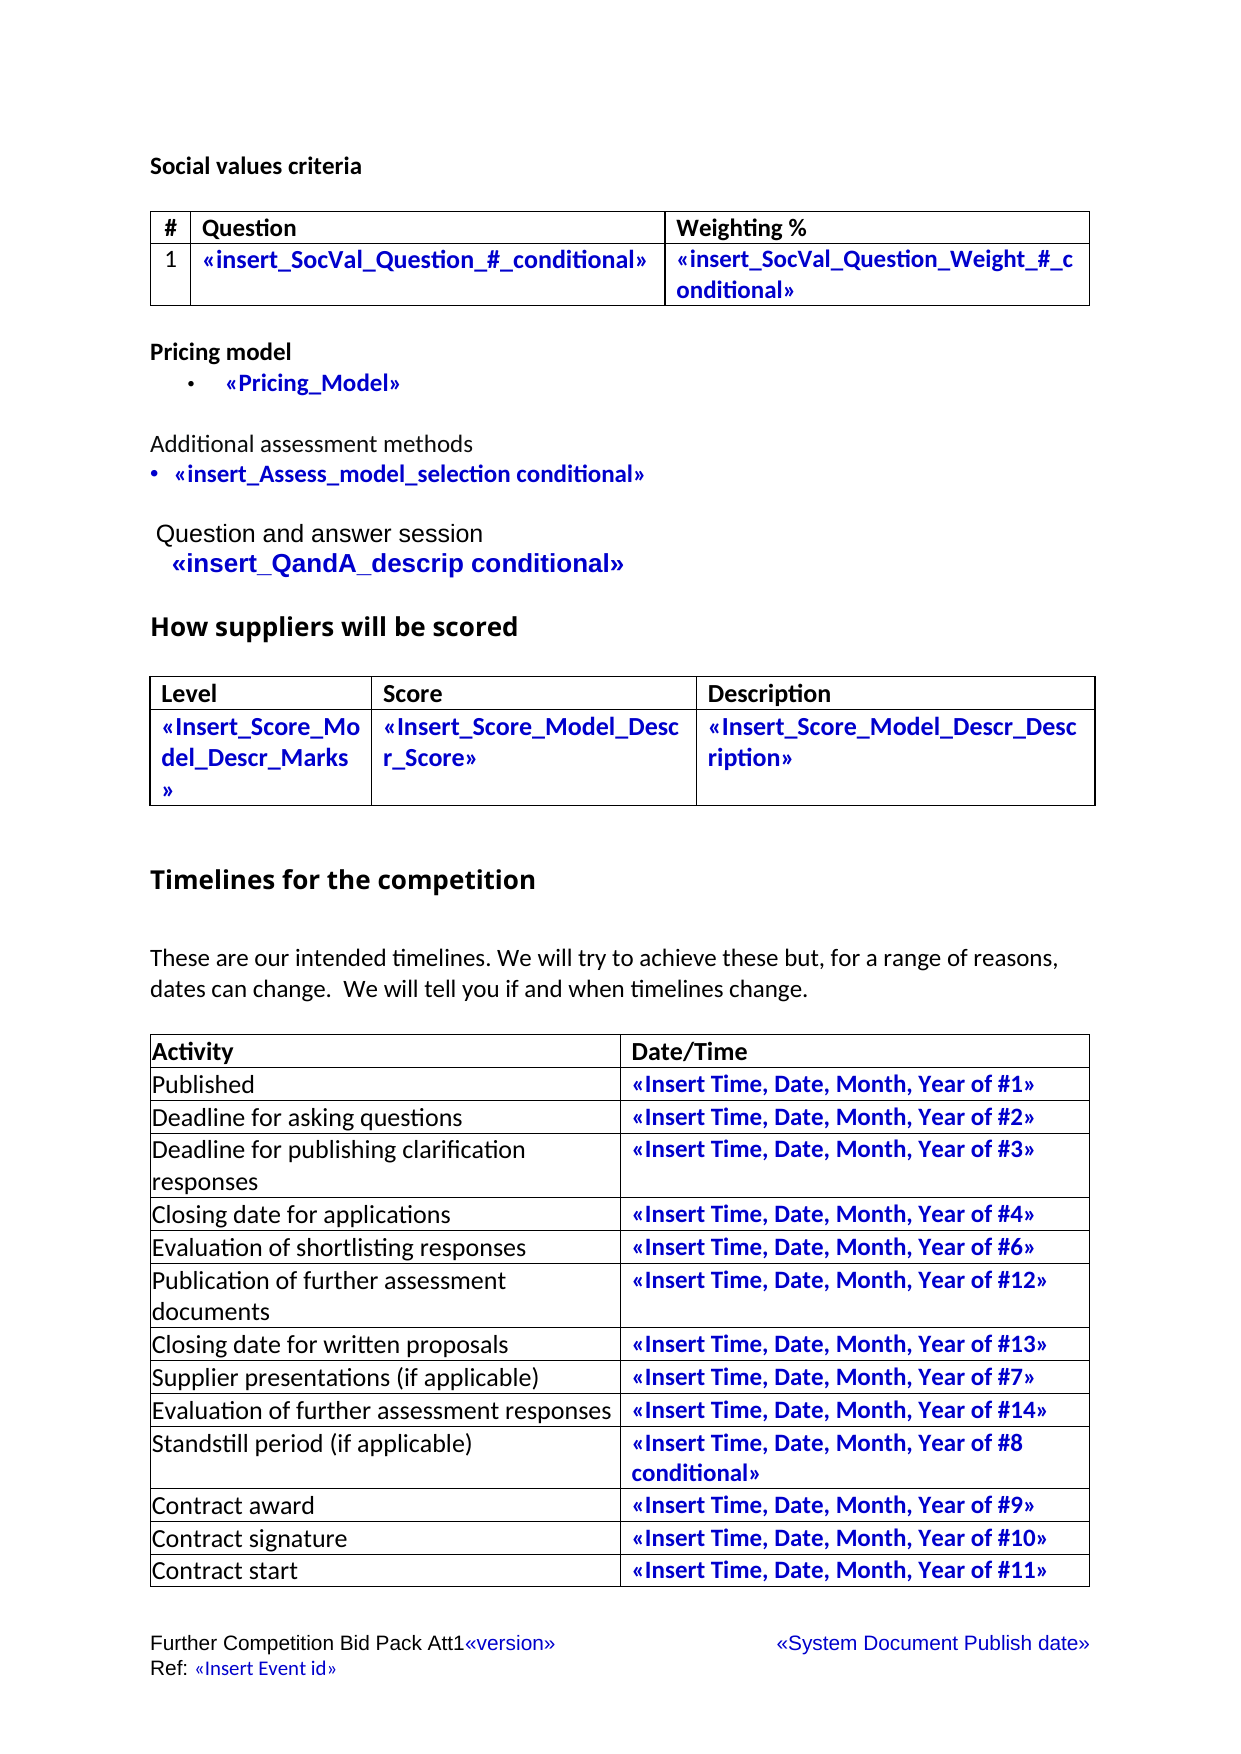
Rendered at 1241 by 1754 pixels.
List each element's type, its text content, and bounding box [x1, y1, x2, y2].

table_header Activity [151, 1035, 620, 1067]
table_cell «Insert Time, Date, Month, Year of #11» [621, 1555, 1089, 1586]
table_cell «Insert_Score_Model_Descr_Score» [372, 710, 696, 805]
table_header Score [372, 677, 696, 709]
table_cell Closing date for written proposals [151, 1328, 620, 1360]
table_cell «insert_SocVal_Question_#_conditional» [191, 244, 664, 305]
table_cell Contract signature [151, 1522, 620, 1553]
table_cell Standstill period (if applicable) [151, 1427, 620, 1488]
table_cell «Insert Time, Date, Month, Year of #4» [621, 1198, 1089, 1230]
table_cell Evaluation of further assessment responses [151, 1394, 620, 1426]
text Social values criteria [150, 150, 1090, 181]
table_cell «Insert Time, Date, Month, Year of #1» [621, 1068, 1089, 1100]
table_cell «Insert_Score_Model_Descr_Description» [697, 710, 1094, 805]
table_cell 1 [151, 244, 190, 305]
text «insert_QandA_descrip conditional» [150, 548, 1090, 578]
text These are our intended timelines. We will try to achieve these but, for a range of reasons, dates can change. We will tell you if and when timelines change. [150, 942, 1090, 1034]
table_cell «Insert Time, Date, Month, Year of #3» [621, 1134, 1089, 1197]
table_cell Closing date for applications [151, 1198, 620, 1230]
table_cell «Insert Time, Date, Month, Year of #14» [621, 1394, 1089, 1426]
table_header Question [191, 212, 664, 243]
table_cell Publication of further assessment documents [151, 1264, 620, 1327]
table_cell «Insert Time, Date, Month, Year of #2» [621, 1101, 1089, 1132]
table_header Weighting % [666, 212, 1089, 243]
table_header Description [697, 677, 1094, 709]
table_header Level [151, 677, 371, 709]
text How suppliers will be scored [150, 608, 1090, 644]
table_cell Evaluation of shortlisting responses [151, 1231, 620, 1263]
table_cell «insert_SocVal_Question_Weight_#_conditional» [666, 244, 1089, 305]
table_header # [151, 212, 190, 243]
table_header Date/Time [621, 1035, 1089, 1067]
table_cell Contract award [151, 1489, 620, 1521]
table_cell Deadline for publishing clarification responses [151, 1134, 620, 1197]
text Additional assessment methods [150, 428, 1090, 458]
table_cell «Insert Time, Date, Month, Year of #6» [621, 1231, 1089, 1263]
table_cell «Insert Time, Date, Month, Year of #13» [621, 1328, 1089, 1360]
table_cell «Insert Time, Date, Month, Year of #7» [621, 1361, 1089, 1393]
table_cell «Insert Time, Date, Month, Year of #10» [621, 1522, 1089, 1553]
subtitle Timelines for the competition [150, 862, 1090, 942]
table_cell «Insert Time, Date, Month, Year of #8 conditional» [621, 1427, 1089, 1488]
table_cell Deadline for asking questions [151, 1101, 620, 1132]
text Question and answer session [150, 519, 1090, 548]
table_cell «Insert Time, Date, Month, Year of #12» [621, 1264, 1089, 1327]
list «insert_Assess_model_selection conditional» [150, 458, 1090, 489]
table_cell Published [151, 1068, 620, 1100]
table_cell Supplier presentations (if applicable) [151, 1361, 620, 1393]
table_cell «Insert_Score_Model_Descr_Marks» [151, 710, 371, 805]
text Pricing model [150, 336, 1090, 367]
table_cell «Insert Time, Date, Month, Year of #9» [621, 1489, 1089, 1521]
table_cell Contract start [151, 1555, 620, 1586]
list «Pricing_Model» [187, 367, 1090, 397]
